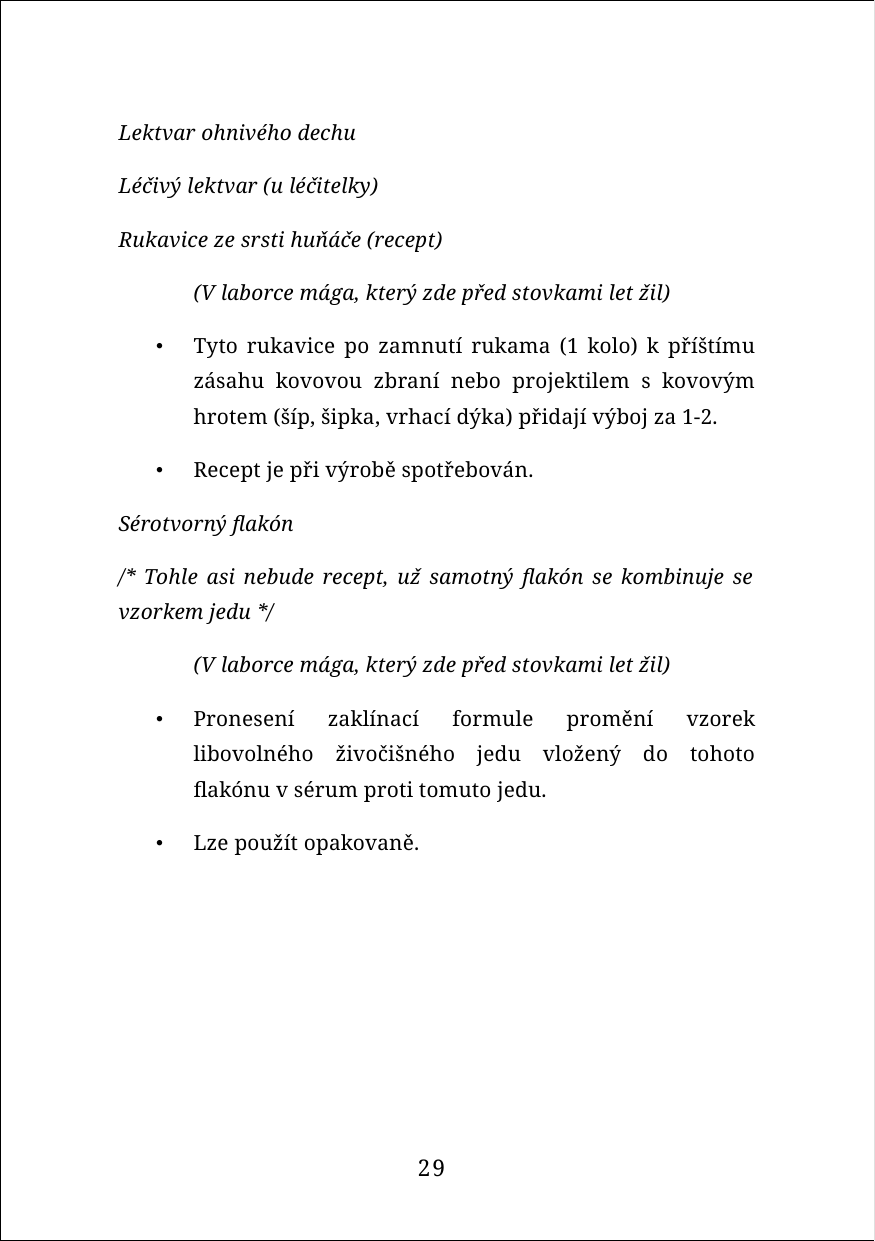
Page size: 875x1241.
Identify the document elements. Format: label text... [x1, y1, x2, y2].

list Lze použít opakovaně. [156, 828, 756, 857]
text Léčivý lektvar (u léčitelky) [118, 171, 756, 200]
list Pronesení zaklínací formule promění vzorek libovolného živočišného jedu vložený do tohoto flakónu v sérum proti tomuto jedu. [156, 704, 756, 803]
text Rukavice ze srsti huňáče (recept) [118, 225, 756, 253]
list Tyto rukavice po zamnutí rukama (1 kolo) k příštímu zásahu kovovou zbraní nebo projektilem s kovovým hrotem (šíp, šipka, vrhací dýka) přidají výboj za 1-2. [156, 331, 756, 431]
list Recept je při výrobě spotřebován. [156, 455, 756, 484]
text Lektvar ohnivého dechu [118, 118, 756, 147]
list (V laborce mága, který zde před stovkami let žil) [156, 278, 756, 306]
text Sérotvorný flakón [118, 509, 756, 537]
list (V laborce mága, který zde před stovkami let žil) [156, 651, 756, 679]
text /* Tohle asi nebude recept, už samotný flakón se kombinuje se vzorkem jedu */ [118, 562, 756, 626]
